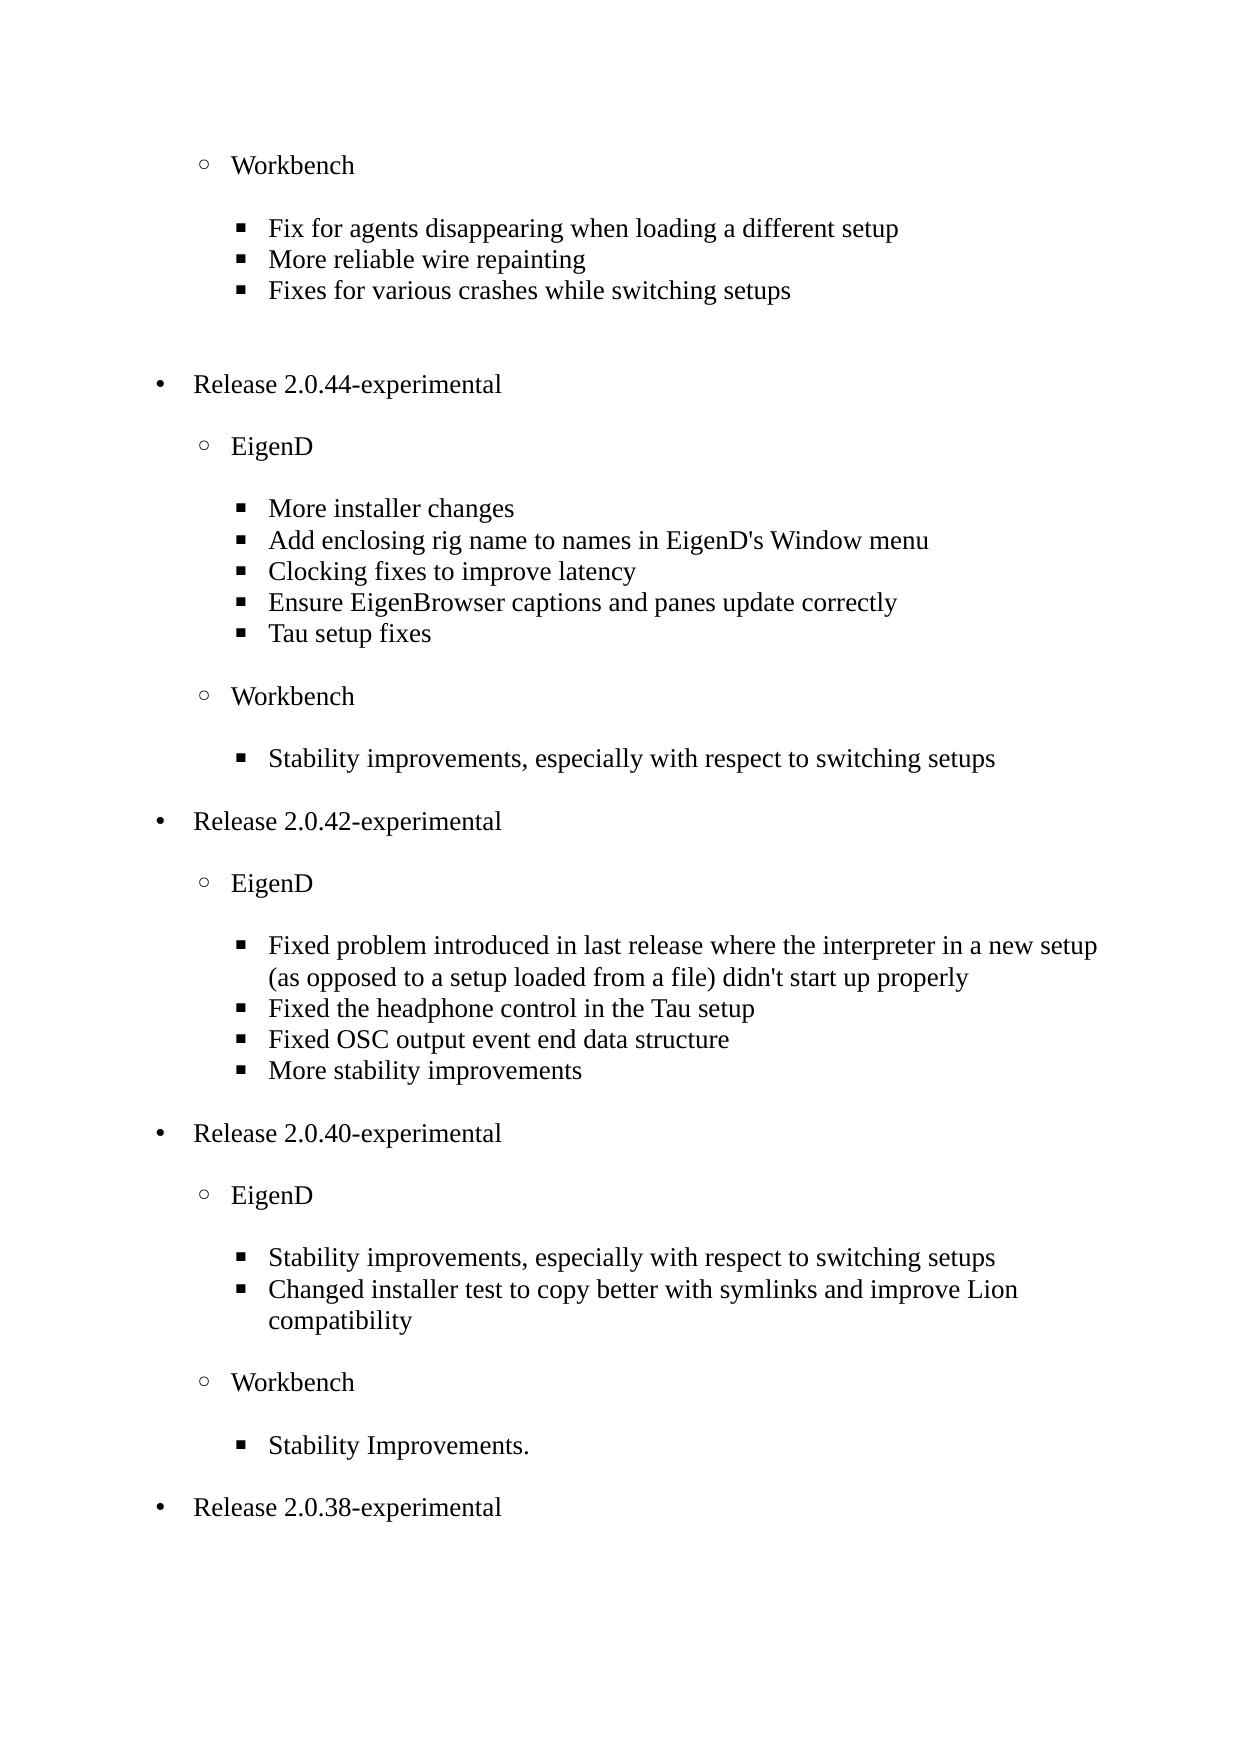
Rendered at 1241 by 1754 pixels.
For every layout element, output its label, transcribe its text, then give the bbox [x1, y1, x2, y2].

list Fix for agents disappearing when loading a different setup [231, 212, 1122, 243]
list Fixed the headphone control in the Tau setup [231, 992, 1122, 1023]
list Tau setup fixes [231, 617, 1122, 649]
list More reliable wire repainting [231, 243, 1122, 274]
list Workbench [193, 680, 1122, 711]
list Clocking fixes to improve latency [231, 555, 1122, 586]
list Ensure EigenBrowser captions and panes update correctly [231, 586, 1122, 617]
list Release 2.0.38-experimental [156, 1491, 1122, 1522]
list More installer changes [231, 492, 1122, 524]
list Workbench [193, 149, 1122, 181]
list Fixed OSC output event end data structure [231, 1023, 1122, 1054]
list Stability improvements, especially with respect to switching setups [231, 1242, 1122, 1273]
list Add enclosing rig name to names in EigenD's Window menu [231, 524, 1122, 555]
list Release 2.0.44-experimental [156, 368, 1122, 399]
list Stability improvements, especially with respect to switching setups [231, 742, 1122, 773]
list Release 2.0.42-experimental [156, 805, 1122, 836]
list EigenD [193, 1179, 1122, 1210]
list Fixed problem introduced in last release where the interpreter in a new setup (as opposed to a setup loaded from a file) didn't start up properly [231, 929, 1122, 992]
list Release 2.0.40-experimental [156, 1117, 1122, 1148]
list EigenD [193, 430, 1122, 461]
list EigenD [193, 867, 1122, 898]
list Workbench [193, 1366, 1122, 1398]
list Changed installer test to copy better with symlinks and improve Lion compatibility [231, 1273, 1122, 1335]
list More stability improvements [231, 1054, 1122, 1086]
list Fixes for various crashes while switching setups [231, 274, 1122, 305]
list Stability Improvements. [231, 1429, 1122, 1460]
